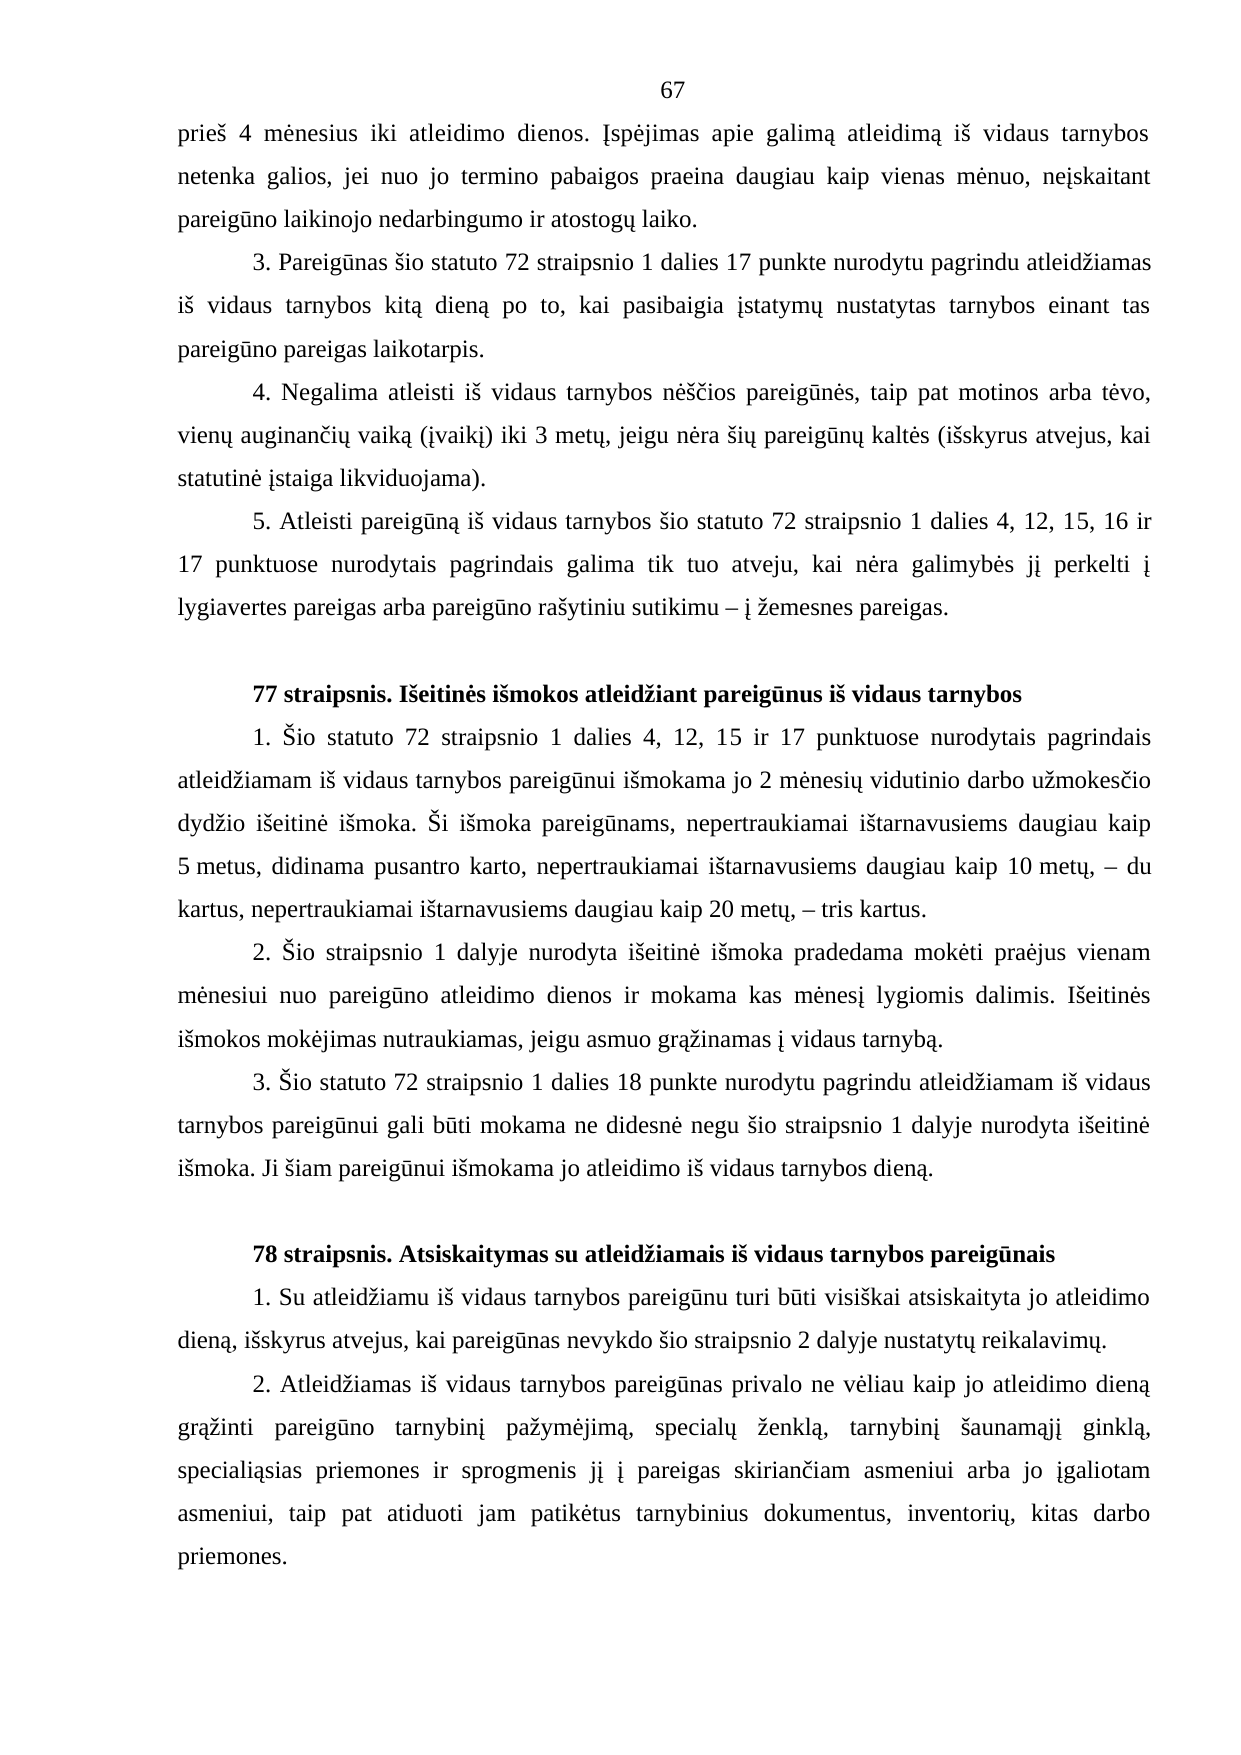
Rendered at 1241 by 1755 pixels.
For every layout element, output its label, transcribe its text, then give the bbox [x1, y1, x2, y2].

text 5. Atleisti pareigūną iš vidaus tarnybos šio statuto 72 straipsnio 1 dalies 4, 12, 15, 16 ir 17 punktuose nurodytais pagrindais galima tik tuo atveju, kai nėra galimybės jį perkelti į lygiavertes pareigas arba pareigūno rašytiniu sutikimu – į žemesnes pareigas. [177, 506, 1152, 621]
text 77 straipsnis. Išeitinės išmokos atleidžiant pareigūnus iš vidaus tarnybos [177, 679, 1152, 707]
text 4. Negalima atleisti iš vidaus tarnybos nėščios pareigūnės, taip pat motinos arba tėvo, vienų auginančių vaiką (įvaikį) iki 3 metų, jeigu nėra šių pareigūnų kaltės (išskyrus atvejus, kai statutinė įstaiga likviduojama). [177, 377, 1152, 492]
text 78 straipsnis. Atsiskaitymas su atleidžiamais iš vidaus tarnybos pareigūnais [177, 1239, 1152, 1268]
text 2. Atleidžiamas iš vidaus tarnybos pareigūnas privalo ne vėliau kaip jo atleidimo dieną grąžinti pareigūno tarnybinį pažymėjimą, specialų ženklą, tarnybinį šaunamąjį ginklą, specialiąsias priemones ir sprogmenis jį į pareigas skiriančiam asmeniui arba jo įgaliotam asmeniui, taip pat atiduoti jam patikėtus tarnybinius dokumentus, inventorių, kitas darbo priemones. [177, 1369, 1152, 1570]
text prieš 4 mėnesius iki atleidimo dienos. Įspėjimas apie galimą atleidimą iš vidaus tarnybos netenka galios, jei nuo jo termino pabaigos praeina daugiau kaip vienas mėnuo, neįskaitant pareigūno laikinojo nedarbingumo ir atostogų laiko. [177, 118, 1152, 233]
text 1. Su atleidžiamu iš vidaus tarnybos pareigūnu turi būti visiškai atsiskaityta jo atleidimo dieną, išskyrus atvejus, kai pareigūnas nevykdo šio straipsnio 2 dalyje nustatytų reikalavimų. [177, 1282, 1152, 1354]
text 3. Pareigūnas šio statuto 72 straipsnio 1 dalies 17 punkte nurodytu pagrindu atleidžiamas iš vidaus tarnybos kitą dieną po to, kai pasibaigia įstatymų nustatytas tarnybos einant tas pareigūno pareigas laikotarpis. [177, 247, 1152, 362]
text 3. Šio statuto 72 straipsnio 1 dalies 18 punkte nurodytu pagrindu atleidžiamam iš vidaus tarnybos pareigūnui gali būti mokama ne didesnė negu šio straipsnio 1 dalyje nurodyta išeitinė išmoka. Ji šiam pareigūnui išmokama jo atleidimo iš vidaus tarnybos dieną. [177, 1067, 1152, 1182]
text 2. Šio straipsnio 1 dalyje nurodyta išeitinė išmoka pradedama mokėti praėjus vienam mėnesiui nuo pareigūno atleidimo dienos ir mokama kas mėnesį lygiomis dalimis. Išeitinės išmokos mokėjimas nutraukiamas, jeigu asmuo grąžinamas į vidaus tarnybą. [177, 937, 1152, 1052]
text 1. Šio statuto 72 straipsnio 1 dalies 4, 12, 15 ir 17 punktuose nurodytais pagrindais atleidžiamam iš vidaus tarnybos pareigūnui išmokama jo 2 mėnesių vidutinio darbo užmokesčio dydžio išeitinė išmoka. Ši išmoka pareigūnams, nepertraukiamai ištarnavusiems daugiau kaip 5 metus, didinama pusantro karto, nepertraukiamai ištarnavusiems daugiau kaip 10 metų, – du kartus, nepertraukiamai ištarnavusiems daugiau kaip 20 metų, – tris kartus. [177, 722, 1152, 923]
